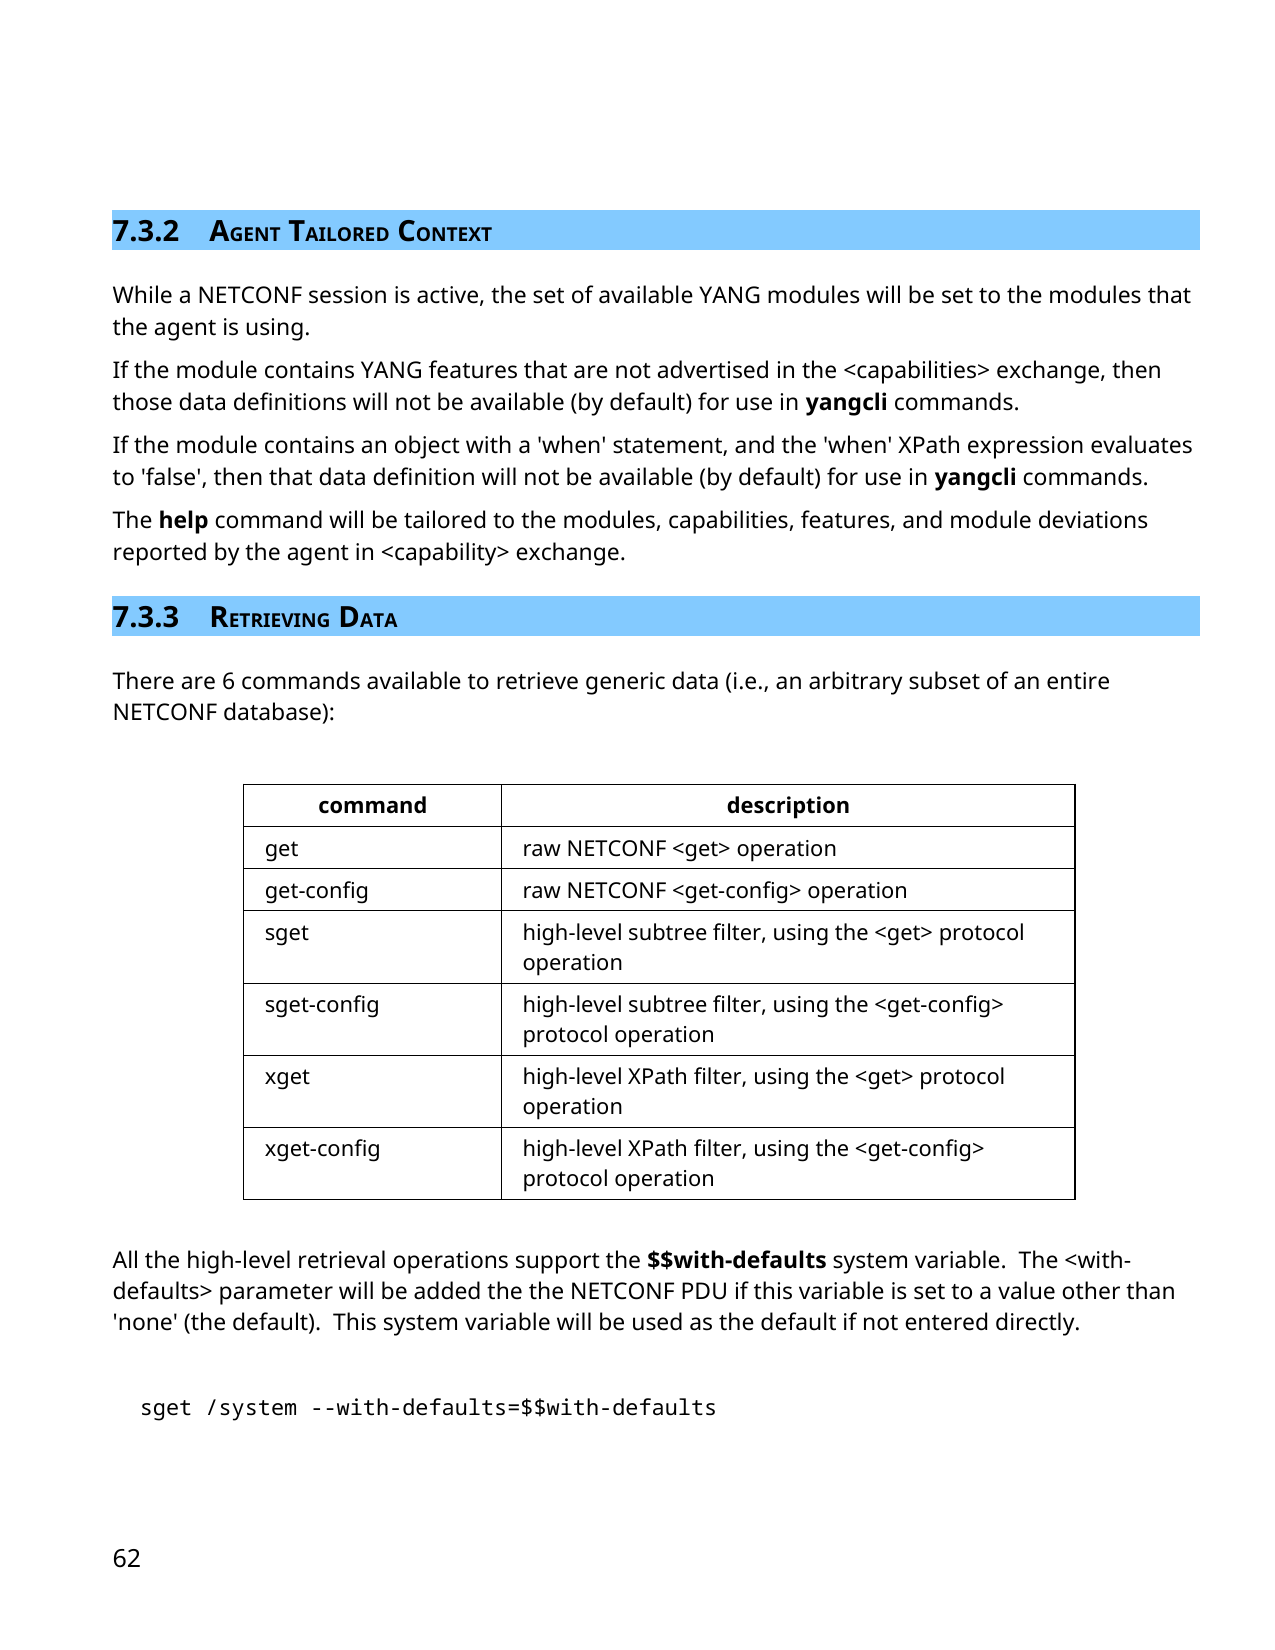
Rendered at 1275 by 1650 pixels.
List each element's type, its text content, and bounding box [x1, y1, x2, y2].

table_cell xget [244, 1056, 501, 1127]
table_cell xget-config [244, 1128, 501, 1199]
text While a NETCONF session is active, the set of available YANG modules will be set to the modules that the agent is using. [112, 279, 1200, 342]
text If the module contains an object with a 'when' statement, and the 'when' XPath expression evaluates to 'false', then that data definition will not be available (by default) for use in yangcli commands. [112, 429, 1200, 492]
table_cell get [244, 827, 501, 868]
table_header description [502, 785, 1074, 826]
table_cell high-level subtree filter, using the <get-config> protocol operation [502, 984, 1074, 1054]
text All the high-level retrieval operations support the $$with-defaults system variable. The <with-defaults> parameter will be added the the NETCONF PDU if this variable is set to a value other than 'none' (the default). This system variable will be used as the default if not entered directly. [112, 1243, 1200, 1337]
table_cell sget-config [244, 984, 501, 1054]
table_cell raw NETCONF <get> operation [502, 827, 1074, 868]
subtitle Agent Tailored Context [112, 210, 1200, 250]
table_cell raw NETCONF <get-config> operation [502, 869, 1074, 910]
table_header command [244, 785, 501, 826]
table_cell high-level XPath filter, using the <get> protocol operation [502, 1056, 1074, 1127]
table_cell get-config [244, 869, 501, 910]
table_cell sget [244, 911, 501, 982]
text There are 6 commands available to retrieve generic data (i.e., an arbitrary subset of an entire NETCONF database): [112, 665, 1200, 727]
text If the module contains YANG features that are not advertised in the <capabilities> exchange, then those data definitions will not be available (by default) for use in yangcli commands. [112, 354, 1200, 417]
text sget /system --with-defaults=$$with-defaults [139, 1392, 1200, 1421]
subtitle Retrieving Data [112, 596, 1200, 636]
text The help command will be tailored to the modules, capabilities, features, and module deviations reported by the agent in <capability> exchange. [112, 504, 1200, 567]
table_cell high-level XPath filter, using the <get-config> protocol operation [502, 1128, 1074, 1199]
table_cell high-level subtree filter, using the <get> protocol operation [502, 911, 1074, 982]
